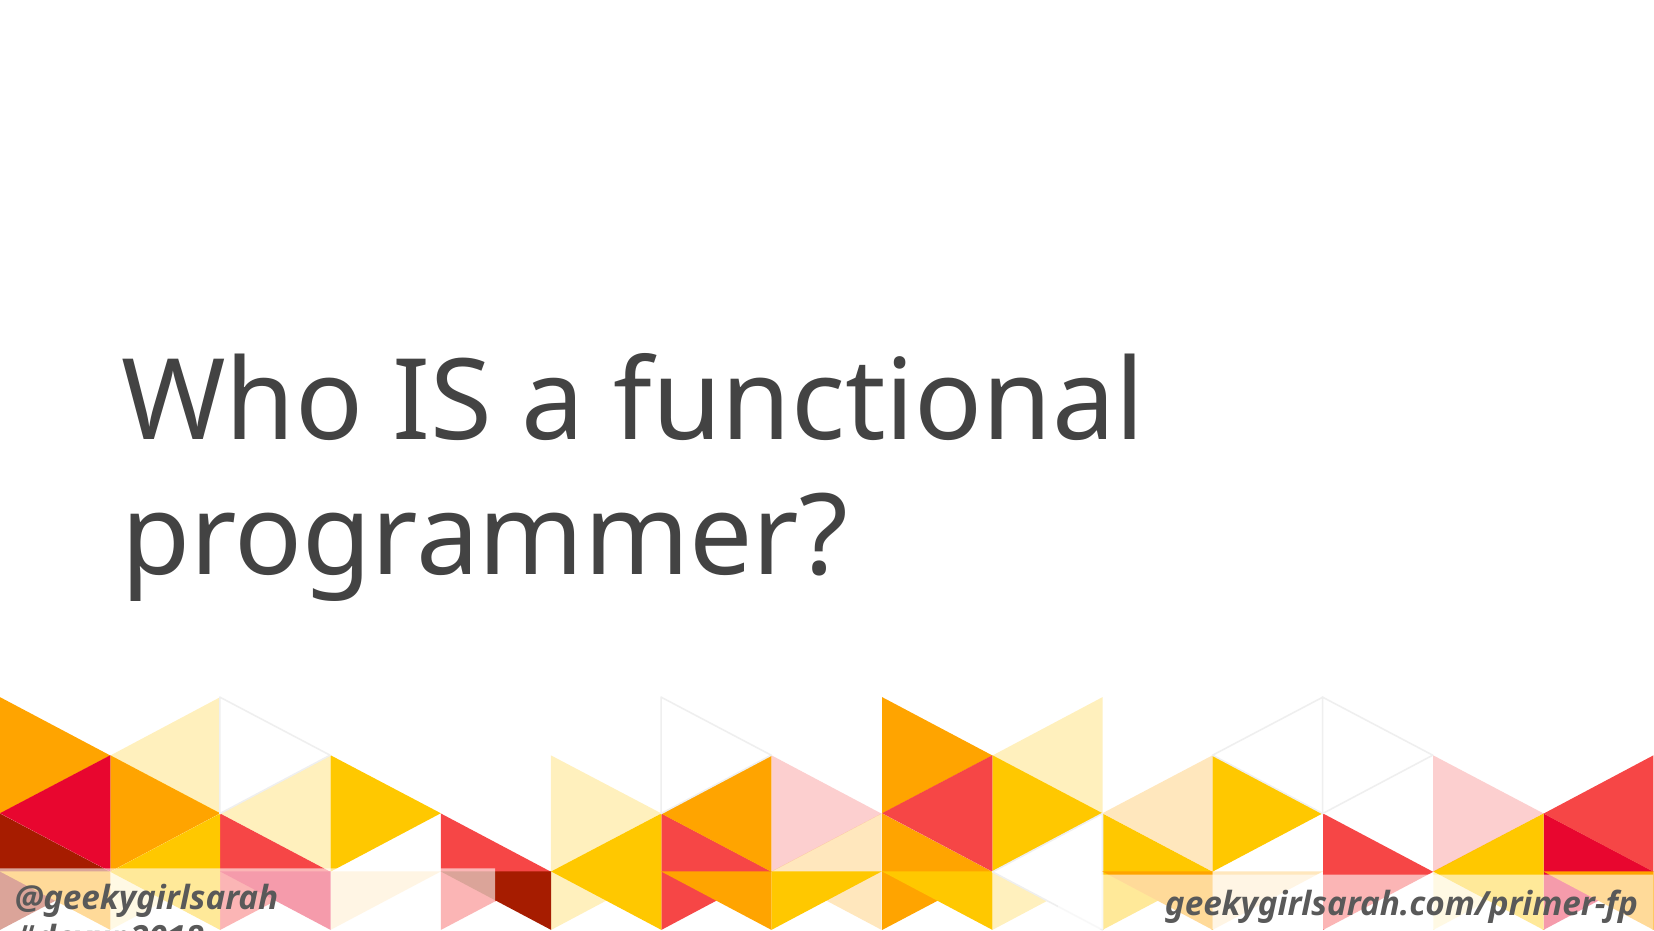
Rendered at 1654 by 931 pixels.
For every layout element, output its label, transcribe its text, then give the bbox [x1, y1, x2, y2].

text_box Who IS a functional programmer? [106, 330, 1548, 594]
text_box Who IS a functional programmer? [140, 521, 174, 567]
text_box Who IS a functional programmer? [318, 521, 352, 567]
